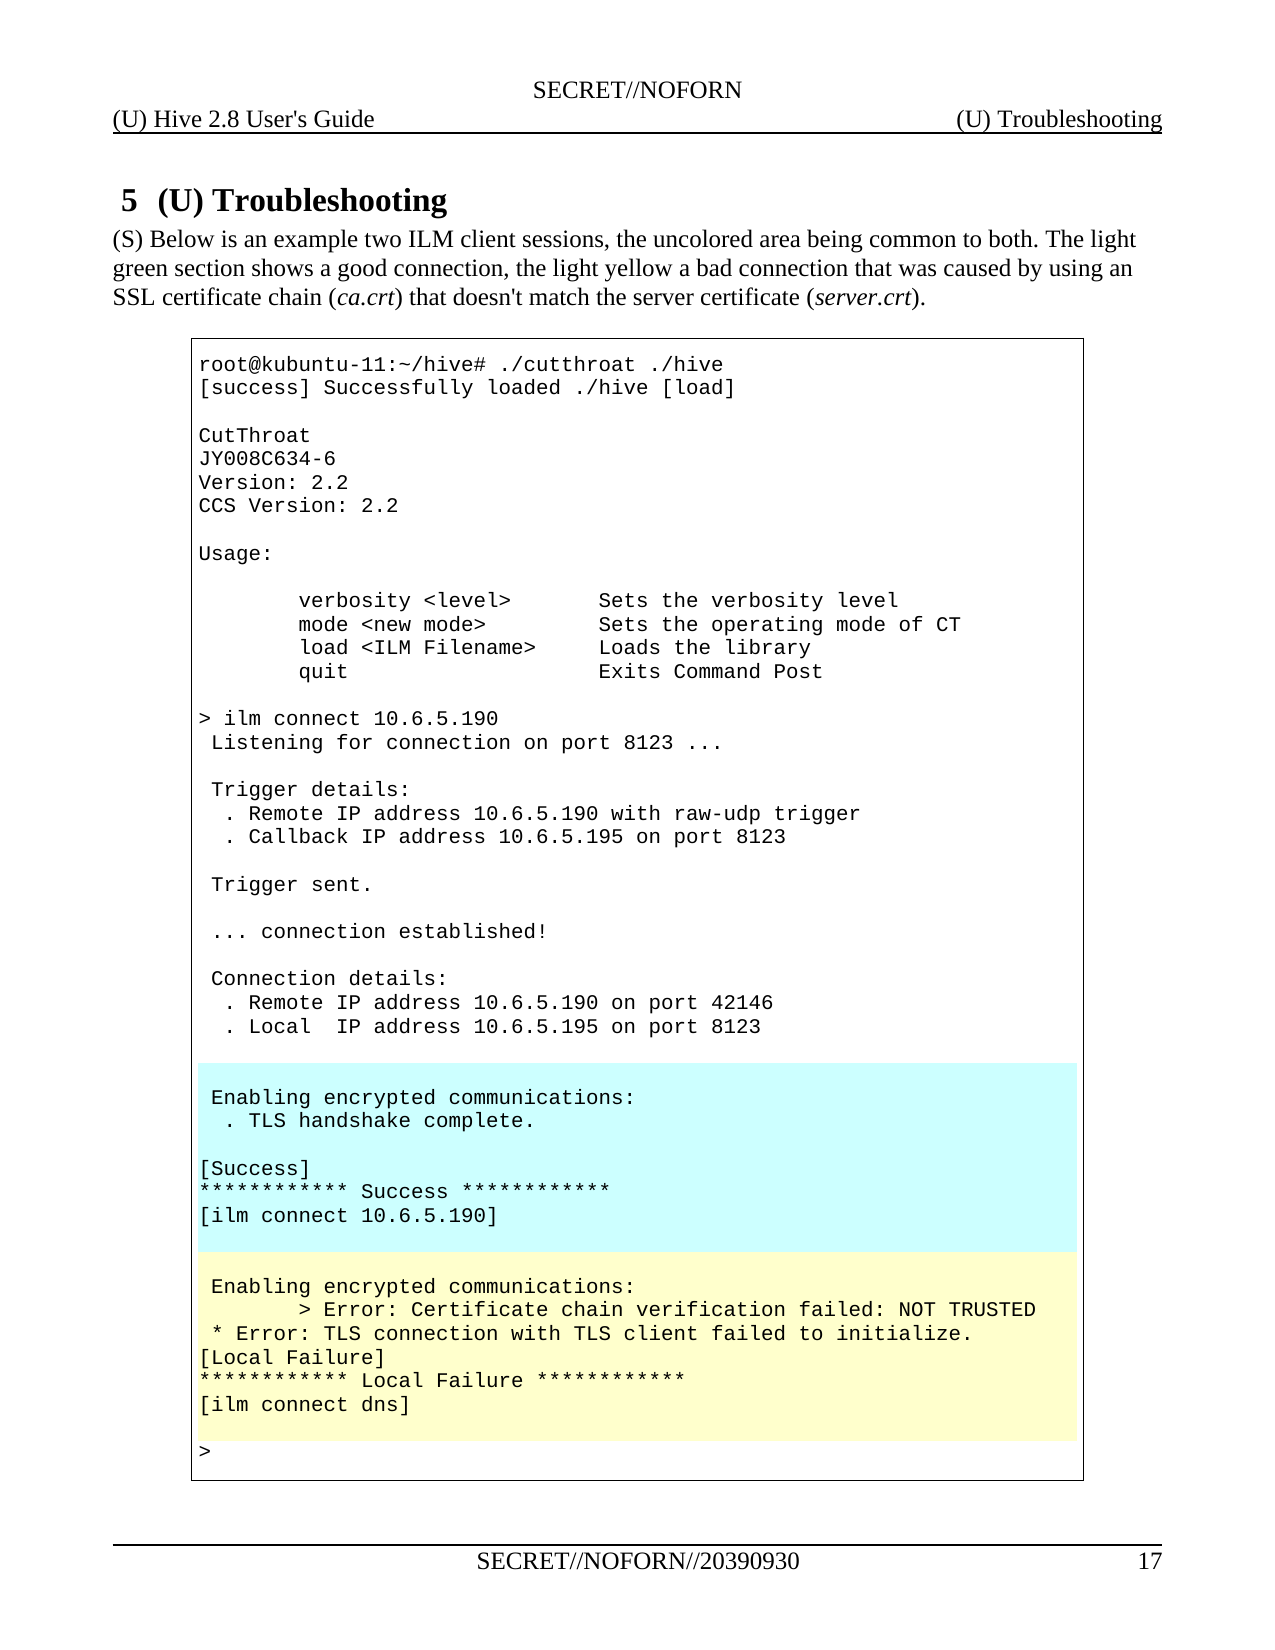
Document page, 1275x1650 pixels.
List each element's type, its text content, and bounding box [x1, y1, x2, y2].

text ************ Success ************ [198, 1181, 1077, 1205]
text [Local Failure] [198, 1347, 1077, 1370]
text . Local IP address 10.6.5.195 on port 8123 [198, 1016, 1077, 1039]
text ************ Local Failure ************ [198, 1370, 1077, 1394]
text . TLS handshake complete. [198, 1110, 1077, 1134]
text CutThroat [198, 424, 1077, 448]
text Connection details: [198, 968, 1077, 992]
text > ilm connect 10.6.5.190 [198, 708, 1077, 732]
text * Error: TLS connection with TLS client failed to initialize. [198, 1323, 1077, 1347]
text [ilm connect dns] [198, 1394, 1077, 1418]
text [success] Successfully loaded ./hive [load] [198, 377, 1077, 401]
text Usage: [198, 543, 1077, 566]
text . Remote IP address 10.6.5.190 on port 42146 [198, 992, 1077, 1016]
text mode <new mode> Sets the operating mode of CT [198, 614, 1077, 637]
text Enabling encrypted communications: [198, 1276, 1077, 1299]
text ... connection established! [198, 921, 1077, 945]
text CCS Version: 2.2 [198, 496, 1077, 519]
text Version: 2.2 [198, 472, 1077, 496]
text Trigger sent. [198, 874, 1077, 897]
text [ilm connect 10.6.5.190] [198, 1205, 1077, 1228]
text verbosity <level> Sets the verbosity level [198, 590, 1077, 614]
text [Success] [198, 1158, 1077, 1181]
text JY008C634-6 [198, 448, 1077, 472]
text Listening for connection on port 8123 ... [198, 732, 1077, 756]
text > Error: Certificate chain verification failed: NOT TRUSTED [198, 1299, 1077, 1323]
text > [198, 1441, 1077, 1465]
text load <ILM Filename> Loads the library [198, 637, 1077, 661]
text quit Exits Command Post [198, 661, 1077, 685]
text Trigger details: [198, 779, 1077, 803]
text . Remote IP address 10.6.5.190 with raw-udp trigger [198, 803, 1077, 827]
text (S) Below is an example two ILM client sessions, the uncolored area being common to both. The light green section shows a good connection, the light yellow a bad connection that was caused by using an SSL certificate chain (ca.crt) that doesn't match the server certificate (server.crt). [112, 224, 1162, 311]
text Enabling encrypted communications: [198, 1087, 1077, 1110]
subtitle (U) Troubleshooting [112, 180, 1162, 218]
text root@kubuntu-11:~/hive# ./cutthroat ./hive [198, 354, 1077, 377]
text . Callback IP address 10.6.5.195 on port 8123 [198, 827, 1077, 850]
